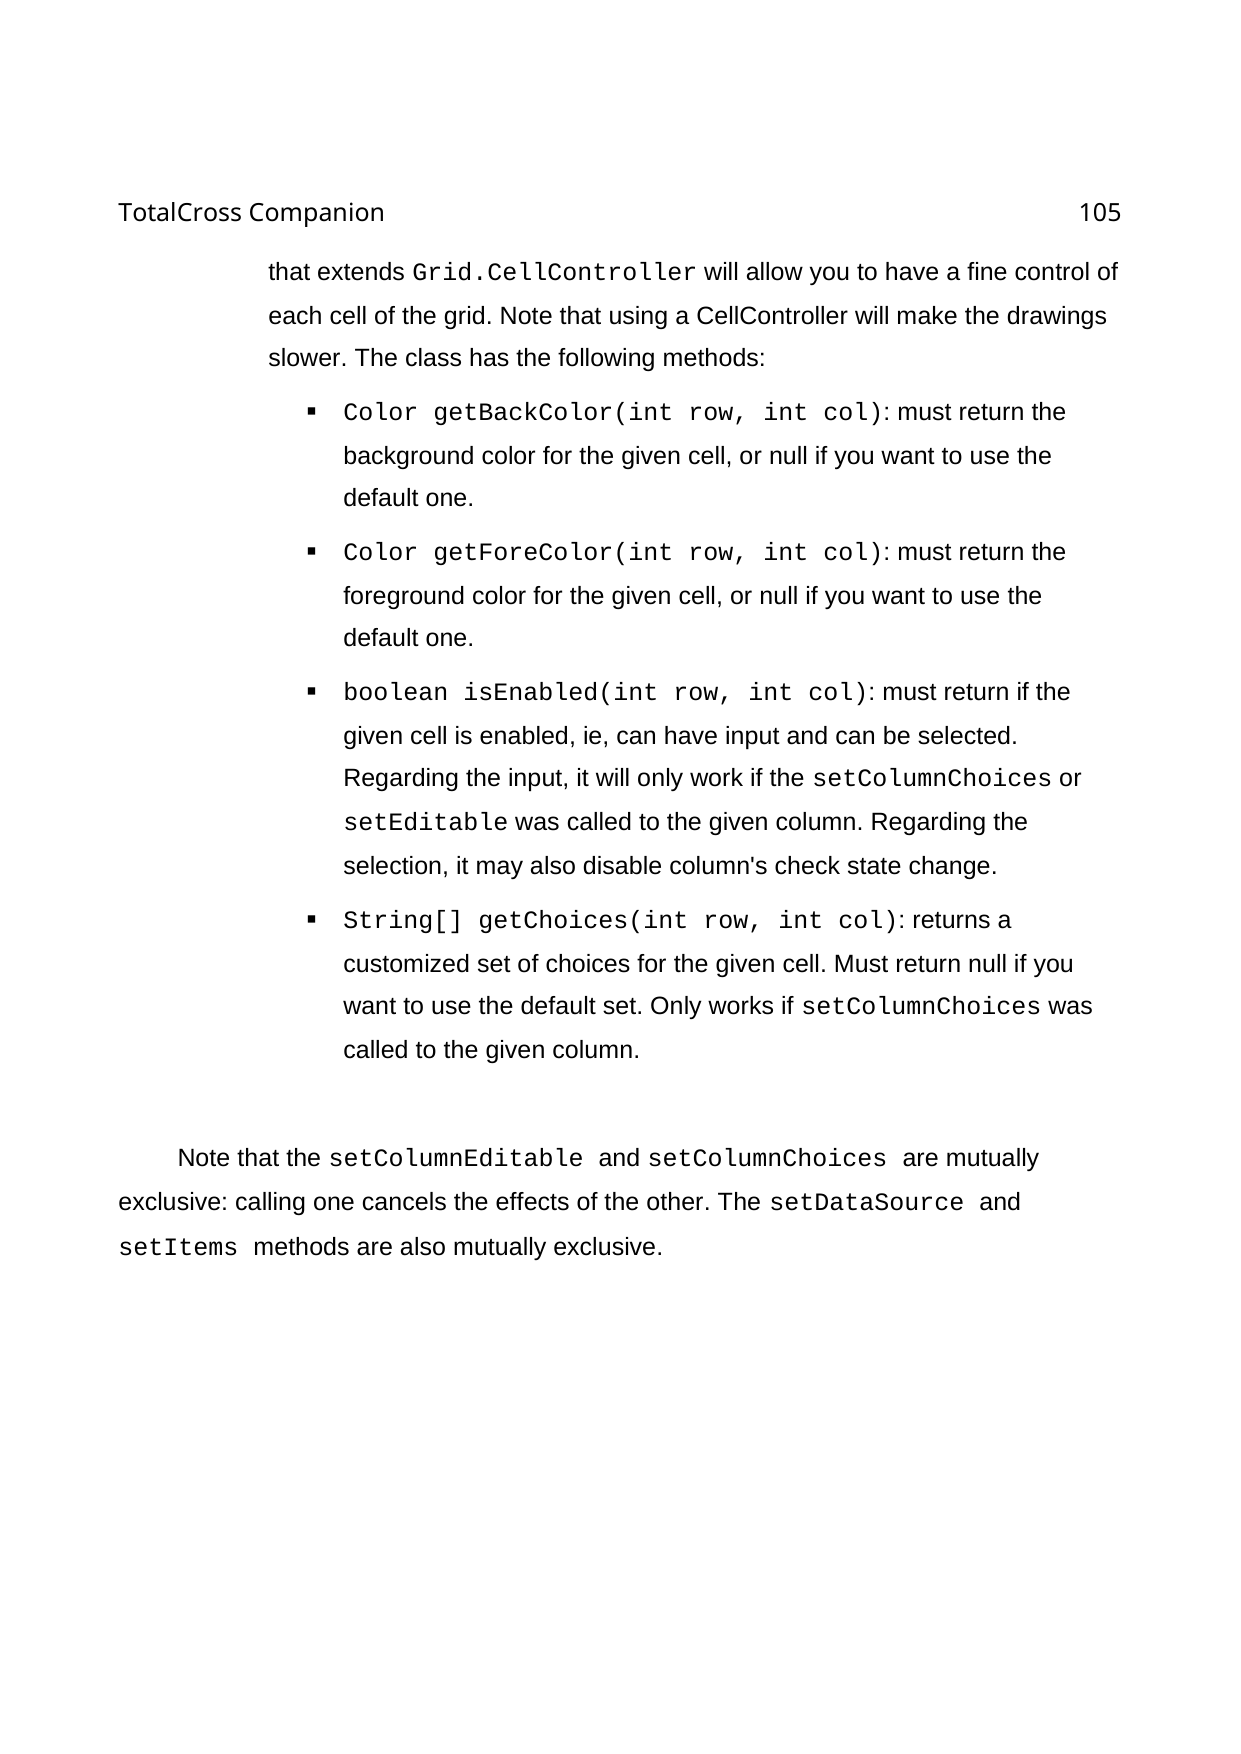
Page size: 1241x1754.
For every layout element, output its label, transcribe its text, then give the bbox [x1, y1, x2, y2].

list Color getBackColor(int row, int col): must return the background color for the given cell, or null if you want to use the default one. [306, 398, 1122, 512]
list String[] getChoices(int row, int col): returns a customized set of choices for the given cell. Must return null if you want to use the default set. Only works if setColumnChoices was called to the given column. [306, 906, 1122, 1064]
list boolean isEnabled(int row, int col): must return if the given cell is enabled, ie, can have input and can be selected. Regarding the input, it will only work if the setColumnChoices or setEditable was called to the given column. Regarding the selection, it may also disable column's check state change. [306, 678, 1122, 880]
list that extends Grid.CellController will allow you to have a fine control of each cell of the grid. Note that using a CellController will make the drawings slower. The class has the following methods: [231, 258, 1122, 372]
text Note that the setColumnEditable and setColumnChoices are mutually exclusive: calling one cancels the effects of the other. The setDataSource and setItems methods are also mutually exclusive. [118, 1144, 1122, 1262]
list Color getForeColor(int row, int col): must return the foreground color for the given cell, or null if you want to use the default one. [306, 538, 1122, 652]
